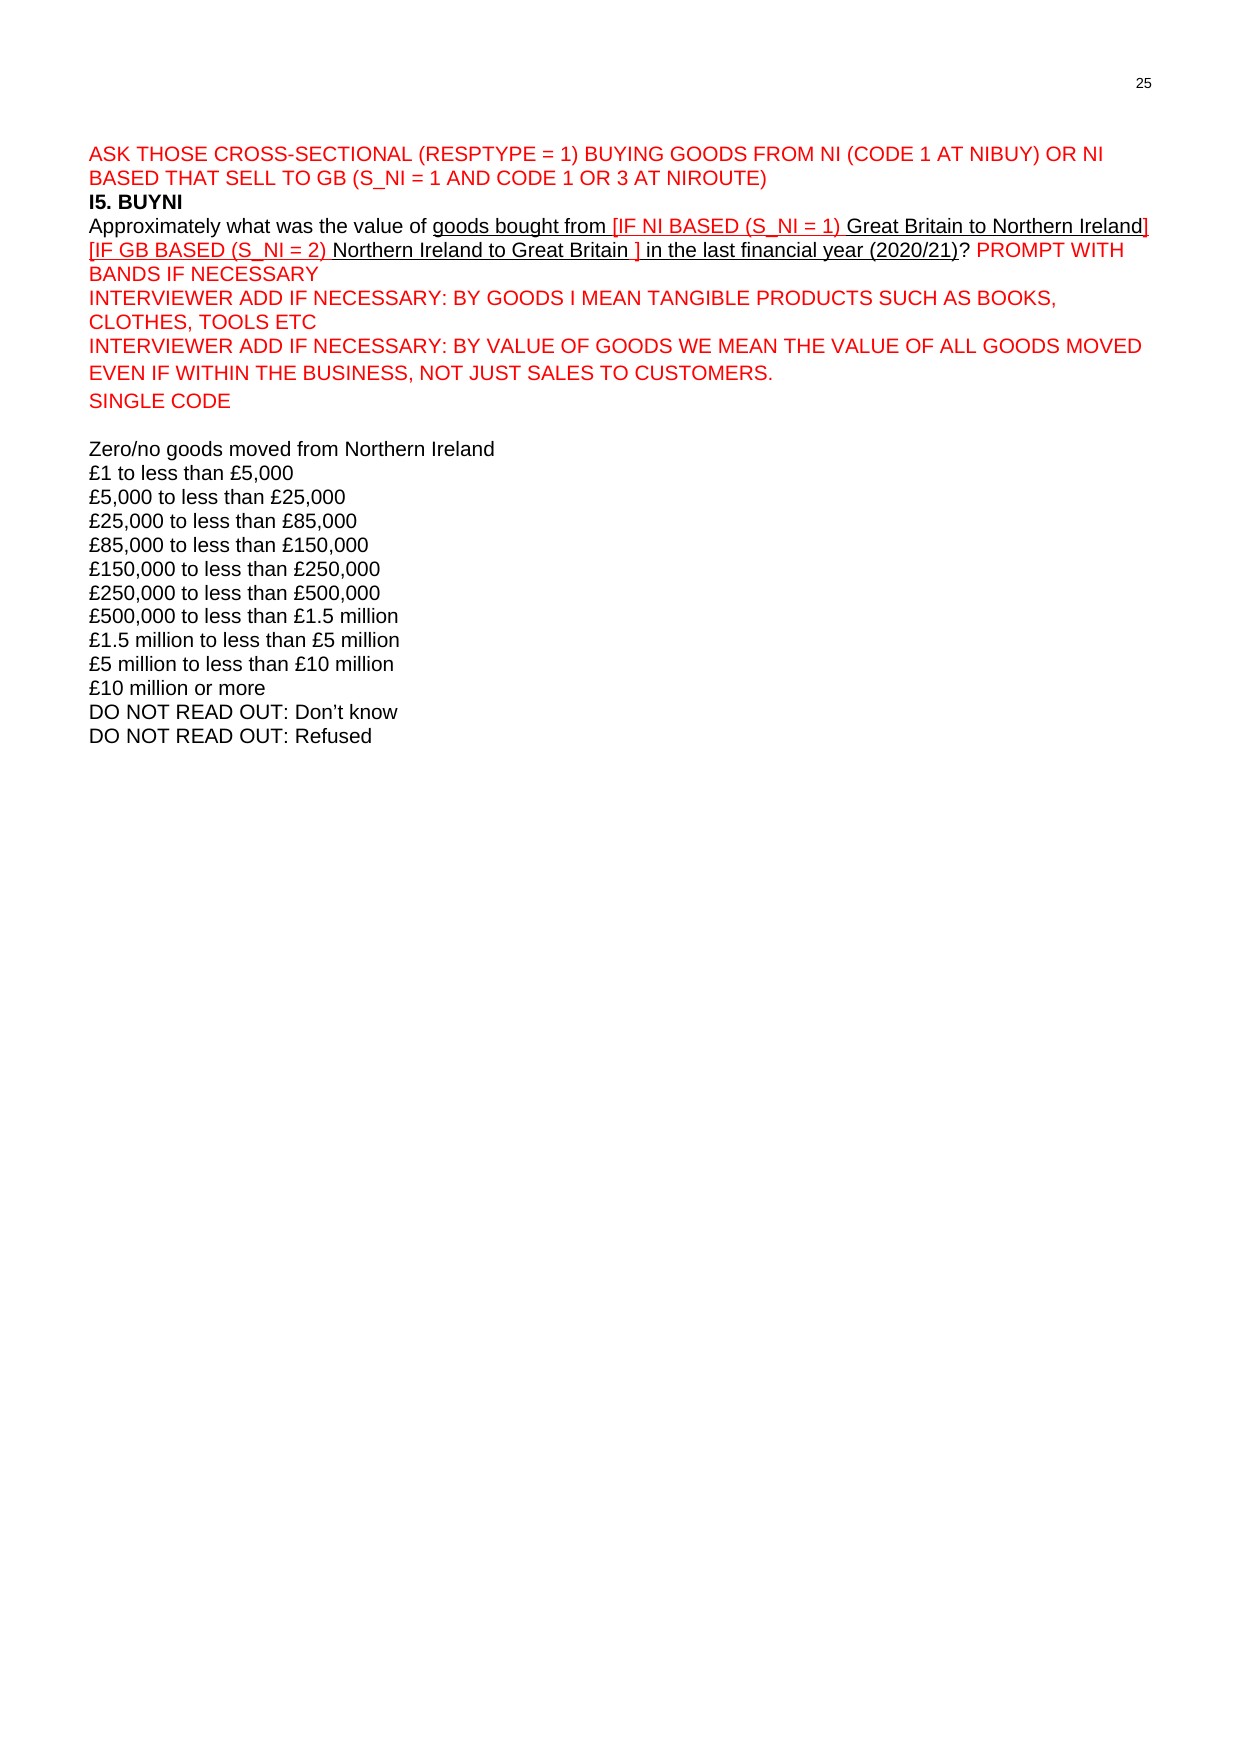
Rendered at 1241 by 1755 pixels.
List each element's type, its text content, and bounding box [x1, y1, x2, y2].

text £5 million to less than £10 million [89, 652, 1152, 676]
text INTERVIEWER ADD IF NECESSARY: BY GOODS I MEAN TANGIBLE PRODUCTS SUCH AS BOOKS, CLOTHES, TOOLS ETC [89, 286, 1152, 334]
text DO NOT READ OUT: Don’t know [89, 700, 1152, 724]
text DO NOT READ OUT: Refused [89, 724, 1152, 748]
text £25,000 to less than £85,000 [89, 508, 1152, 532]
text £250,000 to less than £500,000 [89, 580, 1152, 604]
text £150,000 to less than £250,000 [89, 556, 1152, 580]
text I5. BUYNI [89, 190, 1152, 214]
text £5,000 to less than £25,000 [89, 484, 1152, 508]
text INTERVIEWER ADD IF NECESSARY: BY VALUE OF GOODS WE MEAN THE VALUE OF ALL GOODS MOVED EVEN IF WITHIN THE BUSINESS, NOT JUST SALES TO CUSTOMERS. [89, 334, 1152, 385]
text SINGLE CODE [89, 389, 1152, 413]
text £1 to less than £5,000 [89, 461, 1152, 484]
text Approximately what was the value of goods bought from [IF NI BASED (S_NI = 1) Great Britain to Northern Ireland] [IF GB BASED (S_NI = 2) Northern Ireland to Great Britain ] in the last financial year (2020/21)? PROMPT WITH BANDS IF NECESSARY [89, 214, 1152, 286]
text £500,000 to less than £1.5 million [89, 604, 1152, 628]
text £10 million or more [89, 676, 1152, 700]
text £1.5 million to less than £5 million [89, 628, 1152, 652]
text ASK THOSE CROSS-SECTIONAL (RESPTYPE = 1) BUYING GOODS FROM NI (CODE 1 AT NIBUY) OR NI BASED THAT SELL TO GB (S_NI = 1 AND CODE 1 OR 3 AT NIROUTE) [89, 142, 1152, 190]
text £85,000 to less than £150,000 [89, 532, 1152, 556]
text Zero/no goods moved from Northern Ireland [89, 437, 1152, 461]
